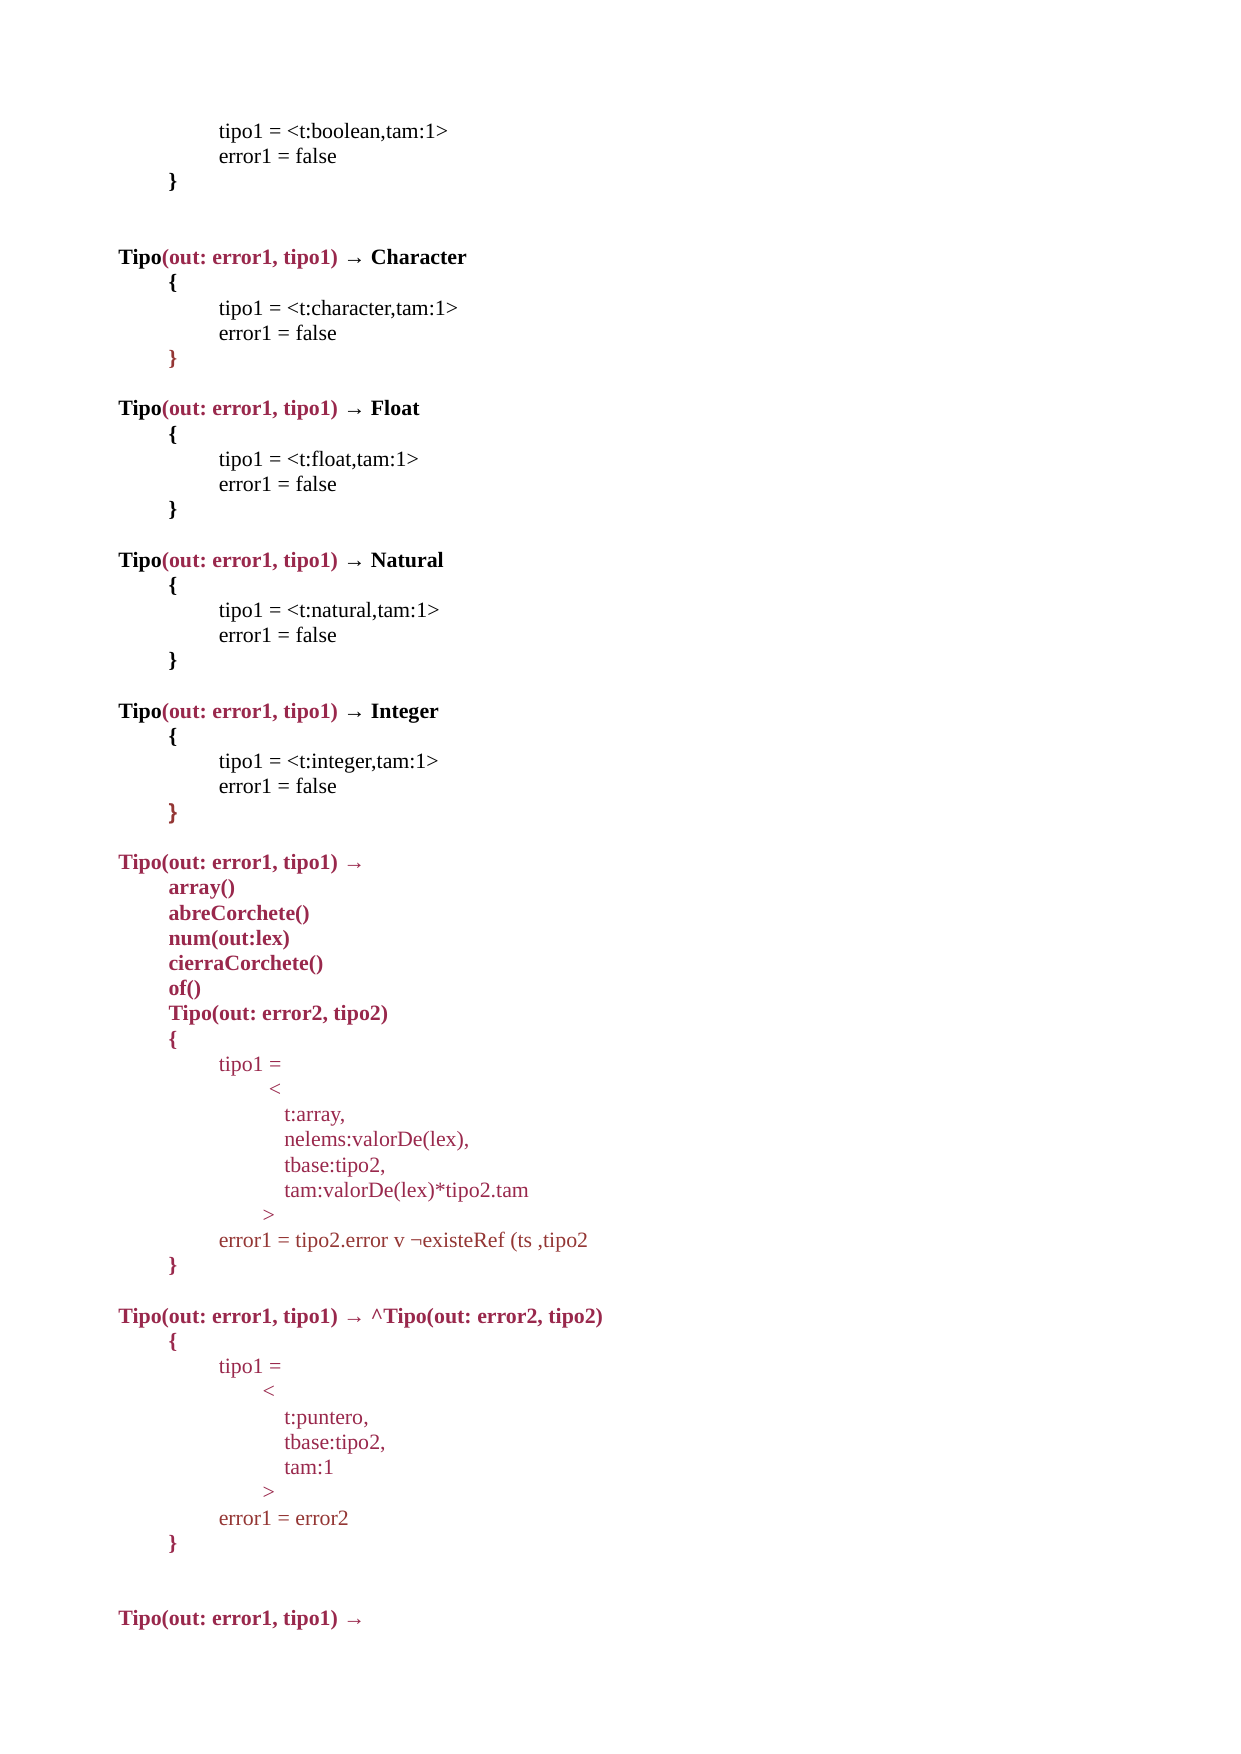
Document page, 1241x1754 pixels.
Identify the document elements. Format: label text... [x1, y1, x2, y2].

text error1 = tipo2.error v ¬existeRef (ts ,tipo2 [168, 1227, 1122, 1252]
text of() [118, 975, 1122, 1000]
text { [168, 269, 1122, 294]
text Tipo(out: error1, tipo1) → ^Tipo(out: error2, tipo2) [118, 1303, 1122, 1328]
text tam:1 [168, 1454, 1122, 1479]
text t:array, [168, 1101, 1122, 1126]
text error1 = false [168, 622, 1122, 647]
text > [168, 1479, 1122, 1504]
text } [168, 1530, 1122, 1555]
text Tipo(out: error1, tipo1) → [118, 849, 1122, 874]
text { [168, 723, 1122, 748]
text abreCorchete() [118, 899, 1122, 925]
text error1 = false [168, 773, 1122, 799]
text } [168, 345, 1122, 370]
text tipo1 = <t:boolean,tam:1> [168, 118, 1122, 143]
text Tipo(out: error1, tipo1) → Integer [118, 698, 1122, 723]
text } [168, 799, 1122, 824]
text cierraCorchete() [118, 950, 1122, 975]
text tipo1 = <t:float,tam:1> [168, 446, 1122, 471]
text Tipo(out: error1, tipo1) → [118, 1605, 1122, 1631]
text tbase:tipo2, [168, 1152, 1122, 1177]
text error1 = error2 [168, 1504, 1122, 1530]
text error1 = false [168, 471, 1122, 496]
text { [168, 1026, 1122, 1051]
text tipo1 = <t:natural,tam:1> [168, 597, 1122, 622]
text } [168, 1252, 1122, 1278]
text { [168, 421, 1122, 446]
text tipo1 = [168, 1353, 1122, 1378]
text tipo1 = [168, 1051, 1122, 1076]
text tam:valorDe(lex)*tipo2.tam [168, 1177, 1122, 1202]
text t:puntero, [168, 1404, 1122, 1429]
text Tipo(out: error1, tipo1) → Float [118, 395, 1122, 421]
text < [168, 1378, 1122, 1404]
text error1 = false [168, 320, 1122, 345]
text num(out:lex) [118, 925, 1122, 950]
text } [168, 168, 1122, 194]
text } [168, 496, 1122, 521]
text Tipo(out: error1, tipo1) → Character [118, 244, 1122, 269]
text tbase:tipo2, [168, 1429, 1122, 1454]
text Tipo(out: error2, tipo2) [118, 1000, 1122, 1026]
text < [168, 1076, 1122, 1101]
text error1 = false [168, 143, 1122, 168]
text } [168, 647, 1122, 673]
text nelems:valorDe(lex), [168, 1126, 1122, 1152]
text array() [118, 874, 1122, 899]
text { [168, 1328, 1122, 1353]
text tipo1 = <t:character,tam:1> [168, 294, 1122, 320]
text Tipo(out: error1, tipo1) → Natural [118, 547, 1122, 572]
text { [168, 572, 1122, 597]
text tipo1 = <t:integer,tam:1> [168, 748, 1122, 773]
text > [168, 1202, 1122, 1227]
